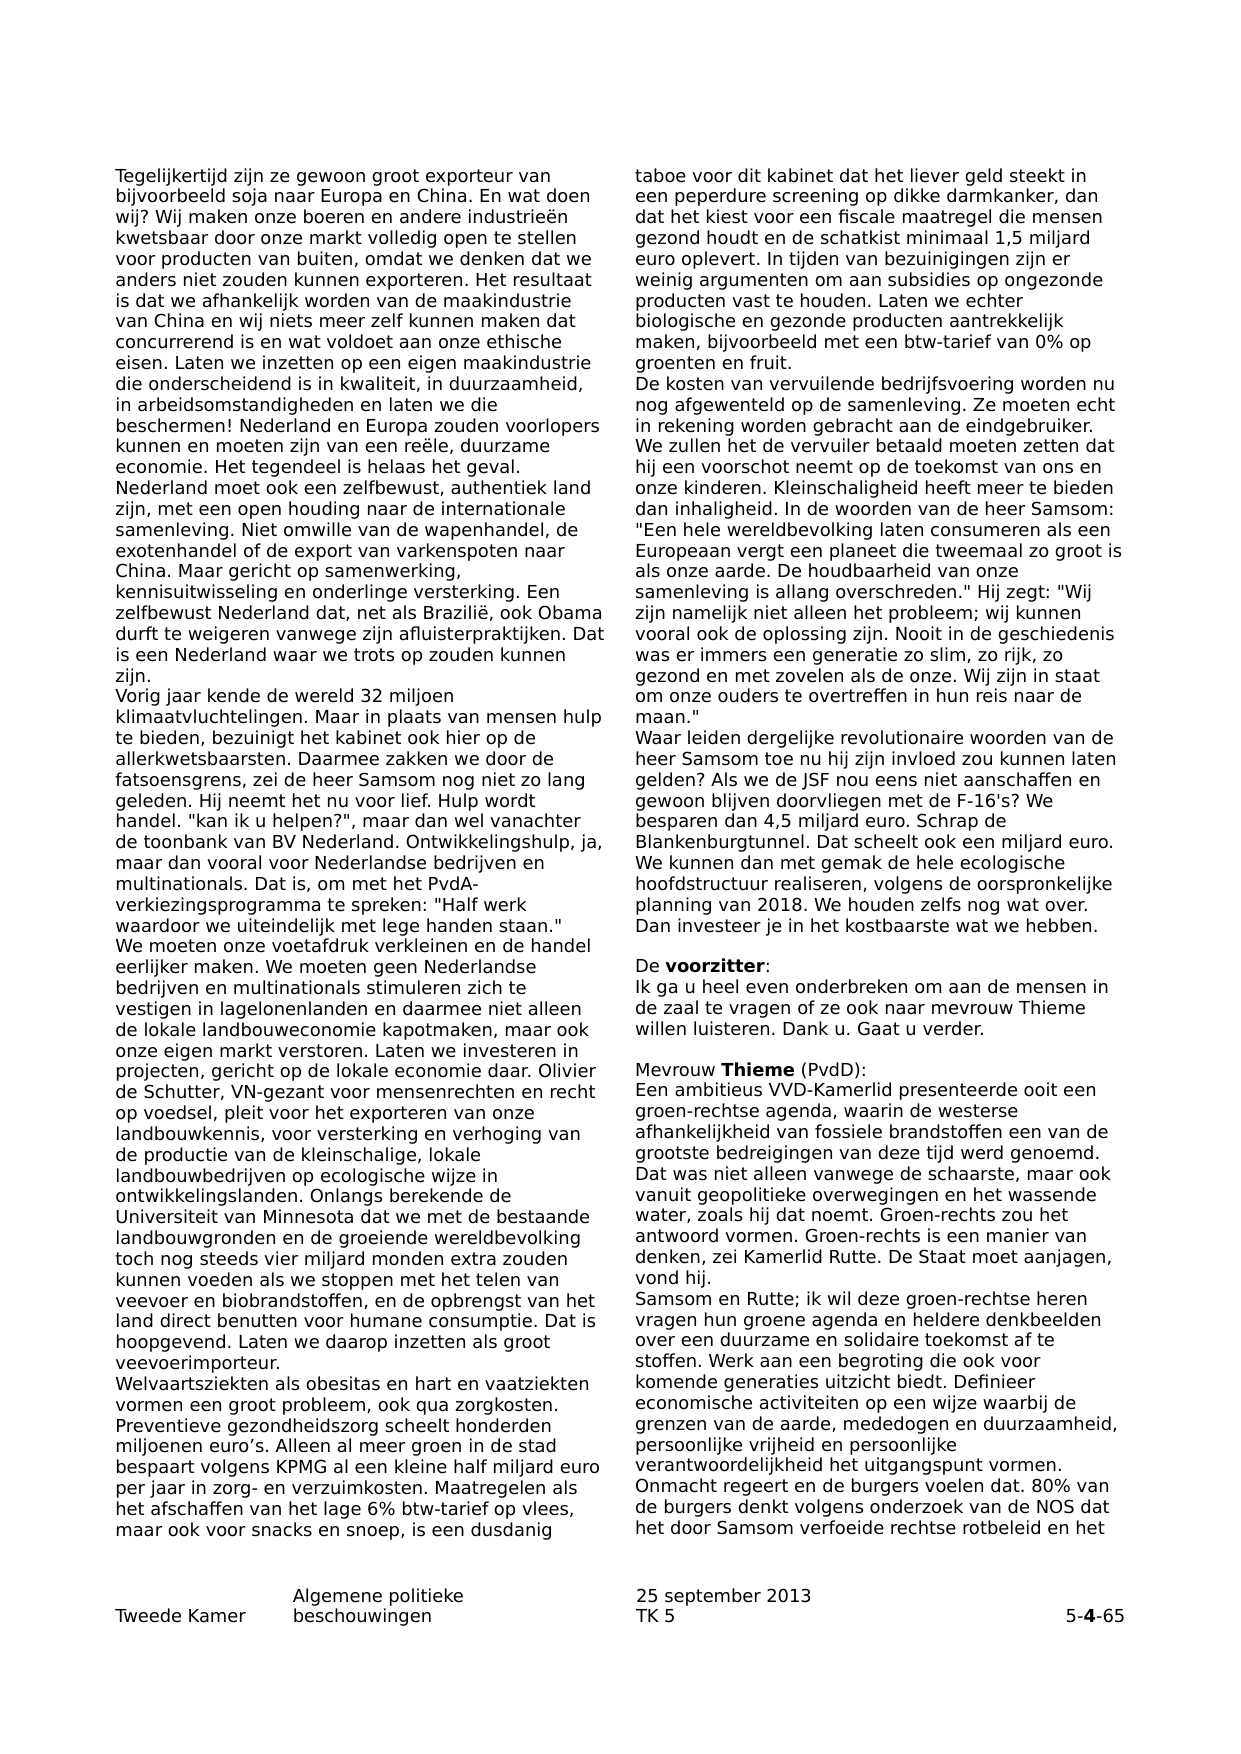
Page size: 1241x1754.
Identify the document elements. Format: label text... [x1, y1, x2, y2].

text Nederland moet ook een zelfbewust, authentiek land zijn, met een open houding naar de internationale samenleving. Niet omwille van de wapenhandel, de exotenhandel of de export van varkenspoten naar China. Maar gericht op samenwerking, kennisuitwisseling en onderlinge versterking. Een zelfbewust Nederland dat, net als Brazilië, ook Obama durft te weigeren vanwege zijn afluisterpraktijken. Dat is een Nederland waar we trots op zouden kunnen zijn. [115, 478, 605, 686]
text Vorig jaar kende de wereld 32 miljoen klimaatvluchtelingen. Maar in plaats van mensen hulp te bieden, bezuinigt het kabinet ook hier op de allerkwetsbaarsten. Daarmee zakken we door de fatsoensgrens, zei de heer Samsom nog niet zo lang geleden. Hij neemt het nu voor lief. Hulp wordt handel. "kan ik u helpen?", maar dan wel vanachter de toonbank van BV Nederland. Ontwikkelingshulp, ja, maar dan vooral voor Nederlandse bedrijven en multinationals. Dat is, om met het PvdA-verkiezingsprogramma te spreken: "Half werk waardoor we uiteindelijk met lege handen staan." [115, 686, 605, 936]
text We moeten onze voetafdruk verkleinen en de handel eerlijker maken. We moeten geen Nederlandse bedrijven en multinationals stimuleren zich te vestigen in lagelonenlanden en daarmee niet alleen de lokale landbouweconomie kapotmaken, maar ook onze eigen markt verstoren. Laten we investeren in projecten, gericht op de lokale economie daar. Olivier de Schutter, VN-gezant voor mensenrechten en recht op voedsel, pleit voor het exporteren van onze landbouwkennis, voor versterking en verhoging van de productie van de kleinschalige, lokale landbouwbedrijven op ecologische wijze in ontwikkelingslanden. Onlangs berekende de Universiteit van Minnesota dat we met de bestaande landbouwgronden en de groeiende wereldbevolking toch nog steeds vier miljard monden extra zouden kunnen voeden als we stoppen met het telen van veevoer en biobrandstoffen, en de opbrengst van het land direct benutten voor humane consumptie. Dat is hoopgevend. Laten we daarop inzetten als groot veevoerimporteur. [115, 936, 605, 1374]
text Tegelijkertijd zijn ze gewoon groot exporteur van bijvoorbeeld soja naar Europa en China. En wat doen wij? Wij maken onze boeren en andere industrieën kwetsbaar door onze markt volledig open te stellen voor producten van buiten, omdat we denken dat we anders niet zouden kunnen exporteren. Het resultaat is dat we afhankelijk worden van de maakindustrie van China en wij niets meer zelf kunnen maken dat concurrerend is en wat voldoet aan onze ethische eisen. Laten we inzetten op een eigen maakindustrie die onderscheidend is in kwaliteit, in duurzaamheid, in arbeidsomstandigheden en laten we die beschermen! Nederland en Europa zouden voorlopers kunnen en moeten zijn van een reële, duurzame economie. Het tegendeel is helaas het geval. [115, 165, 605, 478]
text Een ambitieus VVD-Kamerlid presenteerde ooit een groen-rechtse agenda, waarin de westerse afhankelijkheid van fossiele brandstoffen een van de grootste bedreigingen van deze tijd werd genoemd. Dat was niet alleen vanwege de schaarste, maar ook vanuit geopolitieke overwegingen en het wassende water, zoals hij dat noemt. Groen-rechts zou het antwoord vormen. Groen-rechts is een manier van denken, zei Kamerlid Rutte. De Staat moet aanjagen, vond hij. [635, 1080, 1125, 1288]
text taboe voor dit kabinet dat het liever geld steekt in een peperdure screening op dikke darmkanker, dan dat het kiest voor een fiscale maatregel die mensen gezond houdt en de schatkist minimaal 1,5 miljard euro oplevert. In tijden van bezuinigingen zijn er weinig argumenten om aan subsidies op ongezonde producten vast te houden. Laten we echter biologische en gezonde producten aantrekkelijk maken, bijvoorbeeld met een btw-tarief van 0% op groenten en fruit. [635, 165, 1125, 374]
text De kosten van vervuilende bedrijfsvoering worden nu nog afgewenteld op de samenleving. Ze moeten echt in rekening worden gebracht aan de eindgebruiker. We zullen het de vervuiler betaald moeten zetten dat hij een voorschot neemt op de toekomst van ons en onze kinderen. Kleinschaligheid heeft meer te bieden dan inhaligheid. In de woorden van de heer Samsom: "Een hele wereldbevolking laten consumeren als een Europeaan vergt een planeet die tweemaal zo groot is als onze aarde. De houdbaarheid van onze samenleving is allang overschreden." Hij zegt: "Wij zijn namelijk niet alleen het probleem; wij kunnen vooral ook de oplossing zijn. Nooit in de geschiedenis was er immers een generatie zo slim, zo rijk, zo gezond en met zovelen als de onze. Wij zijn in staat om onze ouders te overtreffen in hun reis naar de maan." [635, 374, 1125, 728]
text Welvaartsziekten als obesitas en hart en vaatziekten vormen een groot probleem, ook qua zorgkosten. Preventieve gezondheidszorg scheelt honderden miljoenen euro’s. Alleen al meer groen in de stad bespaart volgens KPMG al een kleine half miljard euro per jaar in zorg- en verzuimkosten. Maatregelen als het afschaffen van het lage 6% btw-tarief op vlees, maar ook voor snacks en snoep, is een dusdanig [115, 1374, 605, 1540]
text Samsom en Rutte; ik wil deze groen-rechtse heren vragen hun groene agenda en heldere denkbeelden over een duurzame en solidaire toekomst af te stoffen. Werk aan een begroting die ook voor komende generaties uitzicht biedt. Definieer economische activiteiten op een wijze waarbij de grenzen van de aarde, mededogen en duurzaamheid, persoonlijke vrijheid en persoonlijke verantwoordelijkheid het uitgangspunt vormen. [635, 1288, 1125, 1476]
text Ik ga u heel even onderbreken om aan de mensen in de zaal te vragen of ze ook naar mevrouw Thieme willen luisteren. Dank u. Gaat u verder. [635, 977, 1125, 1039]
text Mevrouw Thieme (PvdD): [635, 1059, 1125, 1080]
text De voorzitter: [635, 956, 1125, 977]
text Waar leiden dergelijke revolutionaire woorden van de heer Samsom toe nu hij zijn invloed zou kunnen laten gelden? Als we de JSF nou eens niet aanschaffen en gewoon blijven doorvliegen met de F-16's? We besparen dan 4,5 miljard euro. Schrap de Blankenburgtunnel. Dat scheelt ook een miljard euro. We kunnen dan met gemak de hele ecologische hoofdstructuur realiseren, volgens de oorspronkelijke planning van 2018. We houden zelfs nog wat over. Dan investeer je in het kostbaarste wat we hebben. [635, 728, 1125, 936]
text Onmacht regeert en de burgers voelen dat. 80% van de burgers denkt volgens onderzoek van de NOS dat het door Samsom verfoeide rechtse rotbeleid en het [635, 1476, 1125, 1538]
